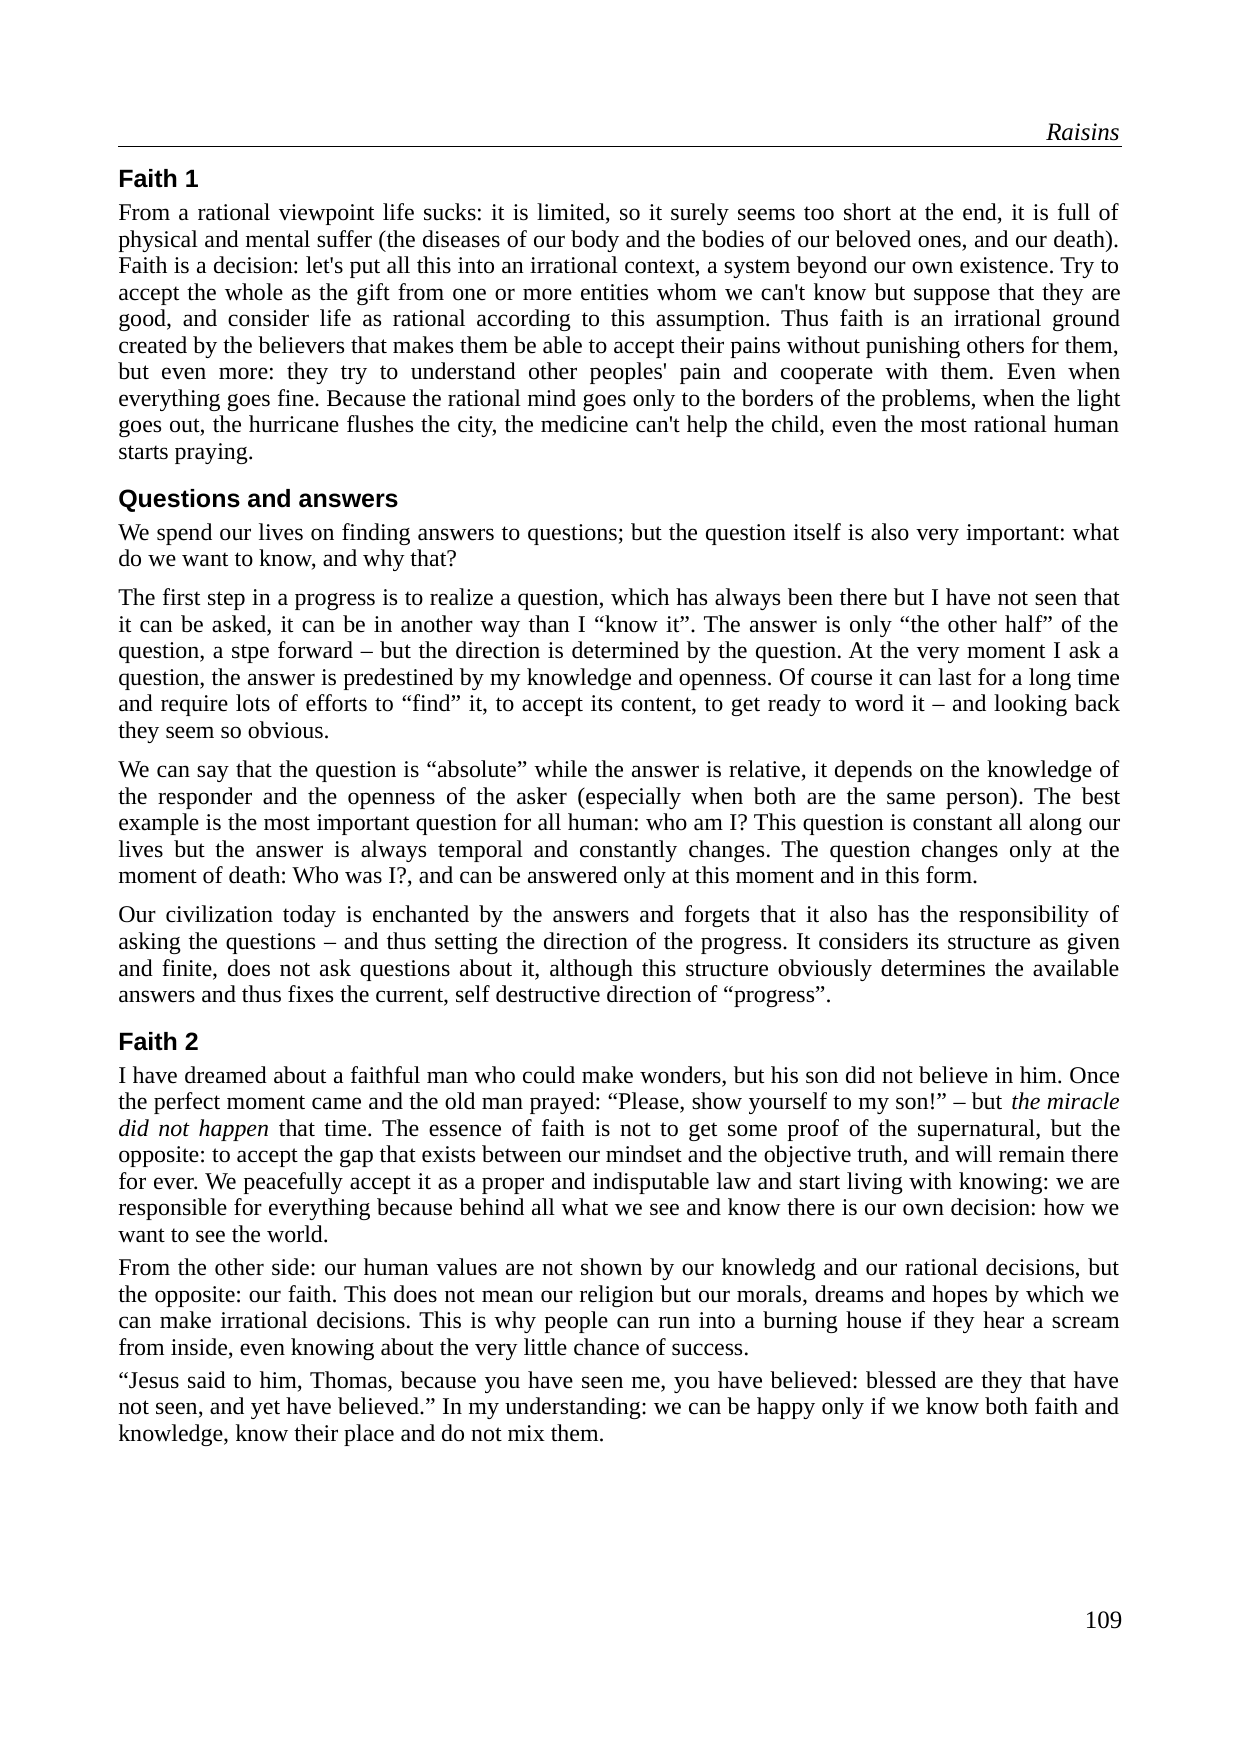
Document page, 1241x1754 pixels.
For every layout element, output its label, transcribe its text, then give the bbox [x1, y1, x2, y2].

text We spend our lives on finding answers to questions; but the question itself is also very important: what do we want to know, and why that? [118, 519, 1122, 572]
text I have dreamed about a faithful man who could make wonders, but his son did not believe in him. Once the perfect moment came and the old man prayed: “Please, show yourself to my son!” – but the miracle did not happen that time. The essence of faith is not to get some proof of the supernatural, but the opposite: to accept the gap that exists between our mindset and the objective truth, and will remain there for ever. We peacefully accept it as a proper and indisputable law and start living with knowing: we are responsible for everything because behind all what we see and know there is our own decision: how we want to see the world. [118, 1062, 1122, 1248]
text Our civilization today is enchanted by the answers and forgets that it also has the responsibility of asking the questions – and thus setting the direction of the progress. It considers its structure as given and finite, does not ask questions about it, although this structure obviously determines the available answers and thus fixes the current, self destructive direction of “progress”. [118, 902, 1122, 1008]
text From a rational viewpoint life sucks: it is limited, so it surely seems too short at the end, it is full of physical and mental suffer (the diseases of our body and the bodies of our beloved ones, and our death). Faith is a decision: let's put all this into an irrational context, a system beyond our own existence. Try to accept the whole as the gift from one or more entities whom we can't know but suppose that they are good, and consider life as rational according to this assumption. Thus faith is an irrational ground created by the believers that makes them be able to accept their pains without punishing others for them, but even more: they try to understand other peoples' pain and cooperate with them. Even when everything goes fine. Because the rational mind goes only to the borders of the problems, when the light goes out, the hurricane flushes the city, the medicine can't help the child, even the most rational human starts praying. [118, 199, 1122, 465]
subtitle Faith 2 [118, 1027, 1122, 1055]
text We can say that the question is “absolute” while the answer is relative, it depends on the knowledge of the responder and the openness of the asker (especially when both are the same person). The best example is the most important question for all human: who am I? This question is constant all along our lives but the answer is always temporal and constantly changes. The question changes only at the moment of death: Who was I?, and can be answered only at this moment and in this form. [118, 756, 1122, 889]
text The first step in a progress is to realize a question, which has always been there but I have not seen that it can be asked, it can be in another way than I “know it”. The answer is only “the other half” of the question, a stpe forward – but the direction is determined by the question. At the very moment I ask a question, the answer is predestined by my knowledge and openness. Of course it can last for a long time and require lots of efforts to “find” it, to accept its content, to get ready to word it – and looking back they seem so obvious. [118, 584, 1122, 744]
text “Jesus said to him, Thomas, because you have seen me, you have believed: blessed are they that have not seen, and yet have believed.” In my understanding: we can be happy only if we know both faith and knowledge, know their place and do not mix them. [118, 1367, 1122, 1447]
text From the other side: our human values are not shown by our knowledg and our rational decisions, but the opposite: our faith. This does not mean our religion but our morals, dreams and hopes by which we can make irrational decisions. This is why people can run into a burning house if they hear a scream from inside, even knowing about the very little chance of success. [118, 1254, 1122, 1360]
subtitle Questions and answers [118, 484, 1122, 512]
subtitle Faith 1 [118, 165, 1122, 193]
